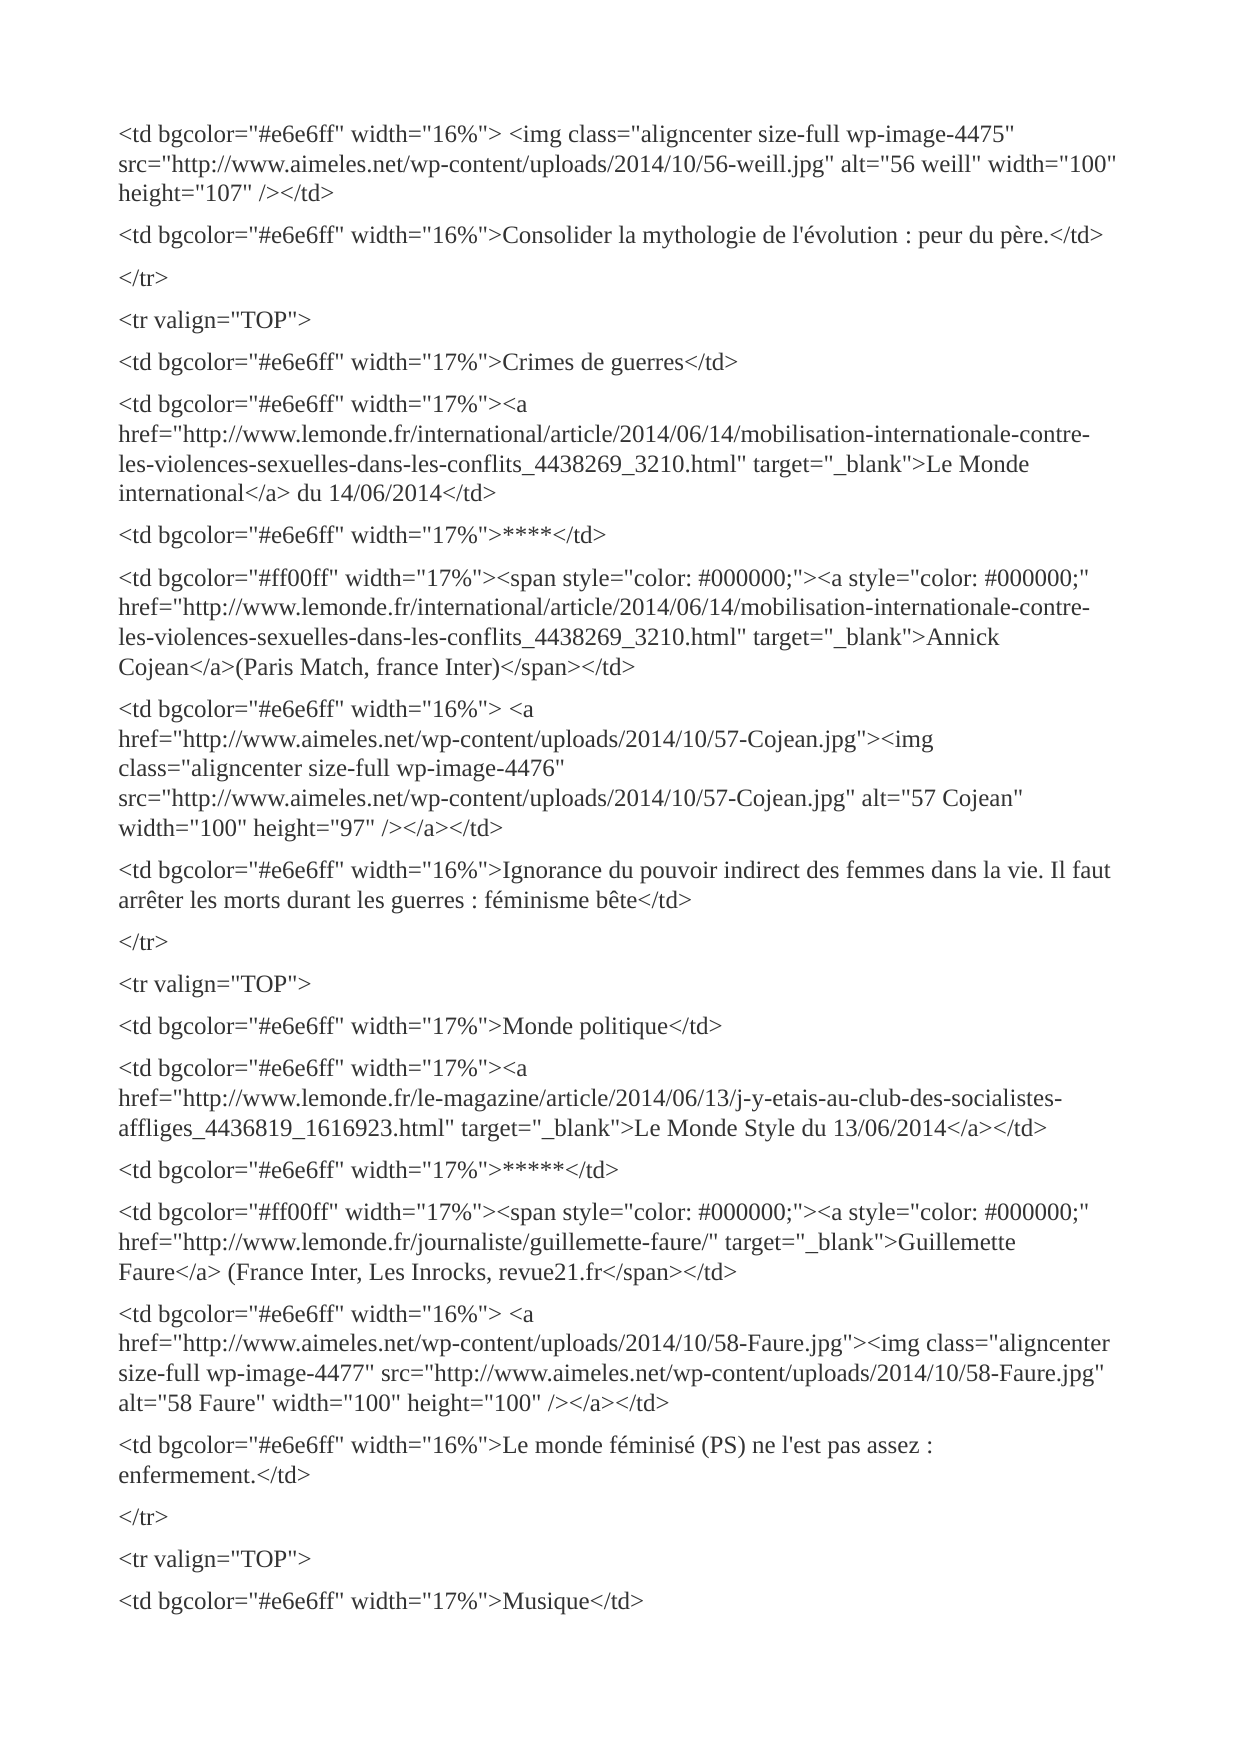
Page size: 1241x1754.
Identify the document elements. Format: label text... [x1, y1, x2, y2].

text <td bgcolor="#e6e6ff" width="16%"> <img class="aligncenter size-full wp-image-4475" src="http://www.aimeles.net/wp-content/uploads/2014/10/56-weill.jpg" alt="56 weill" width="100" height="107" /></td> [118, 118, 1122, 207]
text <td bgcolor="#e6e6ff" width="17%">****</td> [118, 520, 1122, 549]
text <td bgcolor="#e6e6ff" width="16%"> <a href="http://www.aimeles.net/wp-content/uploads/2014/10/57-Cojean.jpg"><img class="aligncenter size-full wp-image-4476" src="http://www.aimeles.net/wp-content/uploads/2014/10/57-Cojean.jpg" alt="57 Cojean" width="100" height="97" /></a></td> [118, 693, 1122, 842]
text <td bgcolor="#e6e6ff" width="16%">Le monde féminisé (PS) ne l'est pas assez : enfermement.</td> [118, 1429, 1122, 1488]
text <tr valign="TOP"> [118, 968, 1122, 998]
text <td bgcolor="#e6e6ff" width="16%">Ignorance du pouvoir indirect des femmes dans la vie. Il faut arrêter les morts durant les guerres : féminisme bête</td> [118, 854, 1122, 913]
text <td bgcolor="#e6e6ff" width="16%">Consolider la mythologie de l'évolution : peur du père.</td> [118, 220, 1122, 249]
text <td bgcolor="#e6e6ff" width="17%"><a href="http://www.lemonde.fr/international/article/2014/06/14/mobilisation-internationale-contre-les-violences-sexuelles-dans-les-conflits_4438269_3210.html" target="_blank">Le Monde international</a> du 14/06/2014</td> [118, 388, 1122, 507]
text </tr> [118, 262, 1122, 292]
text <td bgcolor="#e6e6ff" width="17%">Monde politique</td> [118, 1010, 1122, 1040]
text </tr> [118, 926, 1122, 956]
text </tr> [118, 1501, 1122, 1531]
text <td bgcolor="#e6e6ff" width="16%"> <a href="http://www.aimeles.net/wp-content/uploads/2014/10/58-Faure.jpg"><img class="aligncenter size-full wp-image-4477" src="http://www.aimeles.net/wp-content/uploads/2014/10/58-Faure.jpg" alt="58 Faure" width="100" height="100" /></a></td> [118, 1298, 1122, 1417]
text <td bgcolor="#e6e6ff" width="17%"><a href="http://www.lemonde.fr/le-magazine/article/2014/06/13/j-y-etais-au-club-des-socialistes-affliges_4436819_1616923.html" target="_blank">Le Monde Style du 13/06/2014</a></td> [118, 1052, 1122, 1142]
text <td bgcolor="#e6e6ff" width="17%">Crimes de guerres</td> [118, 346, 1122, 376]
text <td bgcolor="#ff00ff" width="17%"><span style="color: #000000;"><a style="color: #000000;" href="http://www.lemonde.fr/journaliste/guillemette-faure/" target="_blank">Guillemette Faure</a> (France Inter, Les Inrocks, revue21.fr</span></td> [118, 1196, 1122, 1285]
text <tr valign="TOP"> [118, 1543, 1122, 1573]
text <td bgcolor="#e6e6ff" width="17%">Musique</td> [118, 1585, 1122, 1615]
text <tr valign="TOP"> [118, 304, 1122, 334]
text <td bgcolor="#e6e6ff" width="17%">*****</td> [118, 1154, 1122, 1184]
text <td bgcolor="#ff00ff" width="17%"><span style="color: #000000;"><a style="color: #000000;" href="http://www.lemonde.fr/international/article/2014/06/14/mobilisation-internationale-contre-les-violences-sexuelles-dans-les-conflits_4438269_3210.html" target="_blank">Annick Cojean</a>(Paris Match, france Inter)</span></td> [118, 562, 1122, 681]
